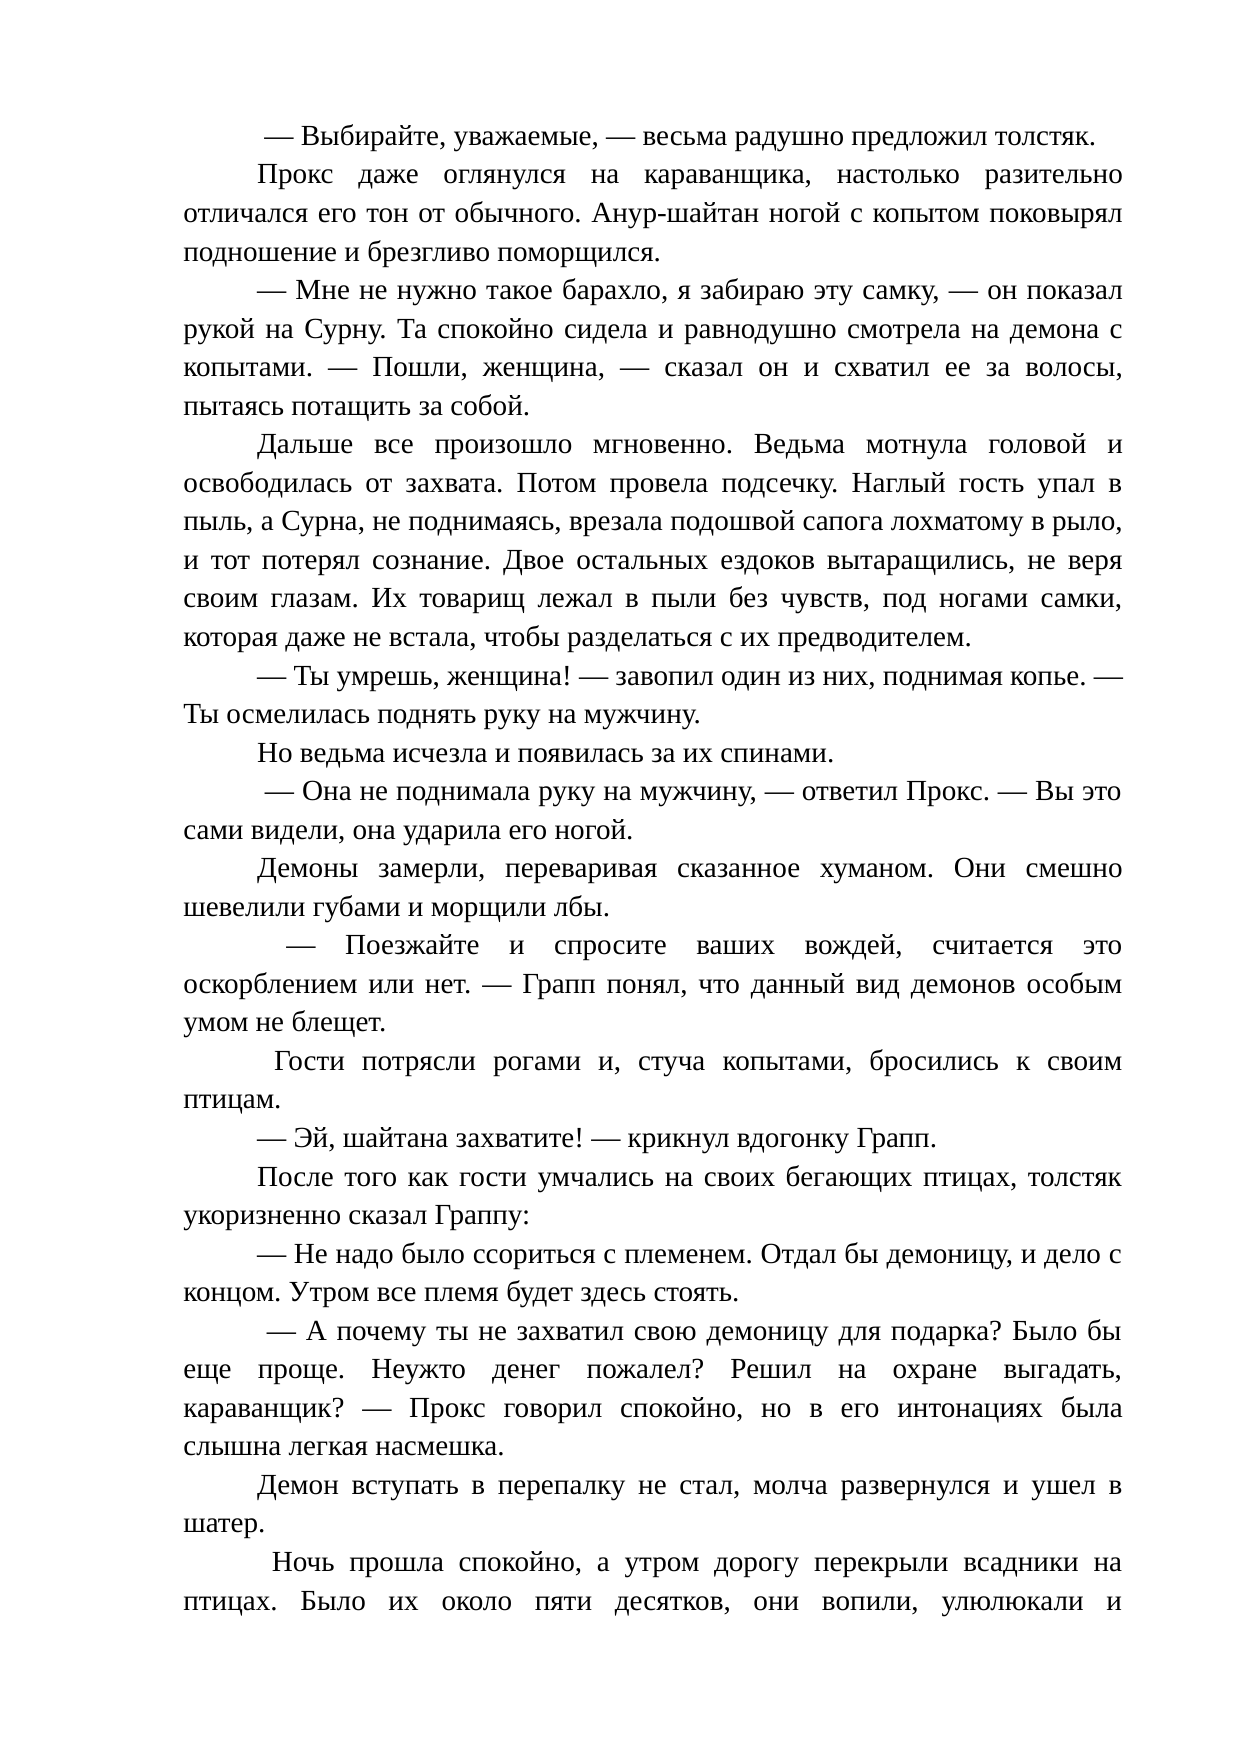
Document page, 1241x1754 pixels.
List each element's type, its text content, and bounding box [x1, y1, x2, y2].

text — Она не поднимала руку на мужчину, — ответил Прокс. — Вы это сами видели, она ударила его ногой. [183, 773, 1123, 845]
text Дальше все произошло мгновенно. Ведьма мотнула головой и освободилась от захвата. Потом провела подсечку. Наглый гость упал в пыль, а Сурна, не поднимаясь, врезала подошвой сапога лохматому в рыло, и тот потерял сознание. Двое остальных ездоков вытаращились, не веря своим глазам. Их товарищ лежал в пыли без чувств, под ногами самки, которая даже не встала, чтобы разделаться с их предводителем. [183, 426, 1123, 653]
text Демоны замерли, переваривая сказанное хуманом. Они смешно шевелили губами и морщили лбы. [183, 850, 1123, 922]
text — Эй, шайтана захватите! — крикнул вдогонку Грапп. [183, 1120, 1123, 1154]
text — Выбирайте, уважаемые, — весьма радушно предложил толстяк. [183, 118, 1123, 152]
text — А почему ты не захватил свою демоницу для подарка? Было бы еще проще. Неужто денег пожалел? Решил на охране выгадать, караванщик? — Прокс говорил спокойно, но в его интонациях была слышна легкая насмешка. [183, 1313, 1123, 1462]
text Но ведьма исчезла и появилась за их спинами. [183, 735, 1123, 768]
text Прокс даже оглянулся на караванщика, настолько разительно отличался его тон от обычного. Анур-шайтан ногой с копытом поковырял подношение и брезгливо поморщился. [183, 157, 1123, 267]
text — Ты умрешь, женщина! — завопил один из них, поднимая копье. —Ты осмелилась поднять руку на мужчину. [183, 658, 1123, 730]
text — Не надо было ссориться с племенем. Отдал бы демоницу, и дело с концом. Утром все племя будет здесь стоять. [183, 1236, 1123, 1308]
text После того как гости умчались на своих бегающих птицах, толстяк укоризненно сказал Граппу: [183, 1159, 1123, 1231]
text — Поезжайте и спросите ваших вождей, считается это оскорблением или нет. — Грапп понял, что данный вид демонов особым умом не блещет. [183, 927, 1123, 1038]
text — Мне не нужно такое барахло, я забираю эту самку, — он показал рукой на Сурну. Та спокойно сидела и равнодушно смотрела на демона с копытами. — Пошли, женщина, — сказал он и схватил ее за волосы, пытаясь потащить за собой. [183, 272, 1123, 421]
text Демон вступать в перепалку не стал, молча развернулся и ушел в шатер. [183, 1467, 1123, 1539]
text Ночь прошла спокойно, а утром дорогу перекрыли всадники на птицах. Было их около пяти десятков, они вопили, улюлюкали и [183, 1544, 1123, 1616]
text Гости потрясли рогами и, стуча копытами, бросились к своим птицам. [183, 1043, 1123, 1115]
